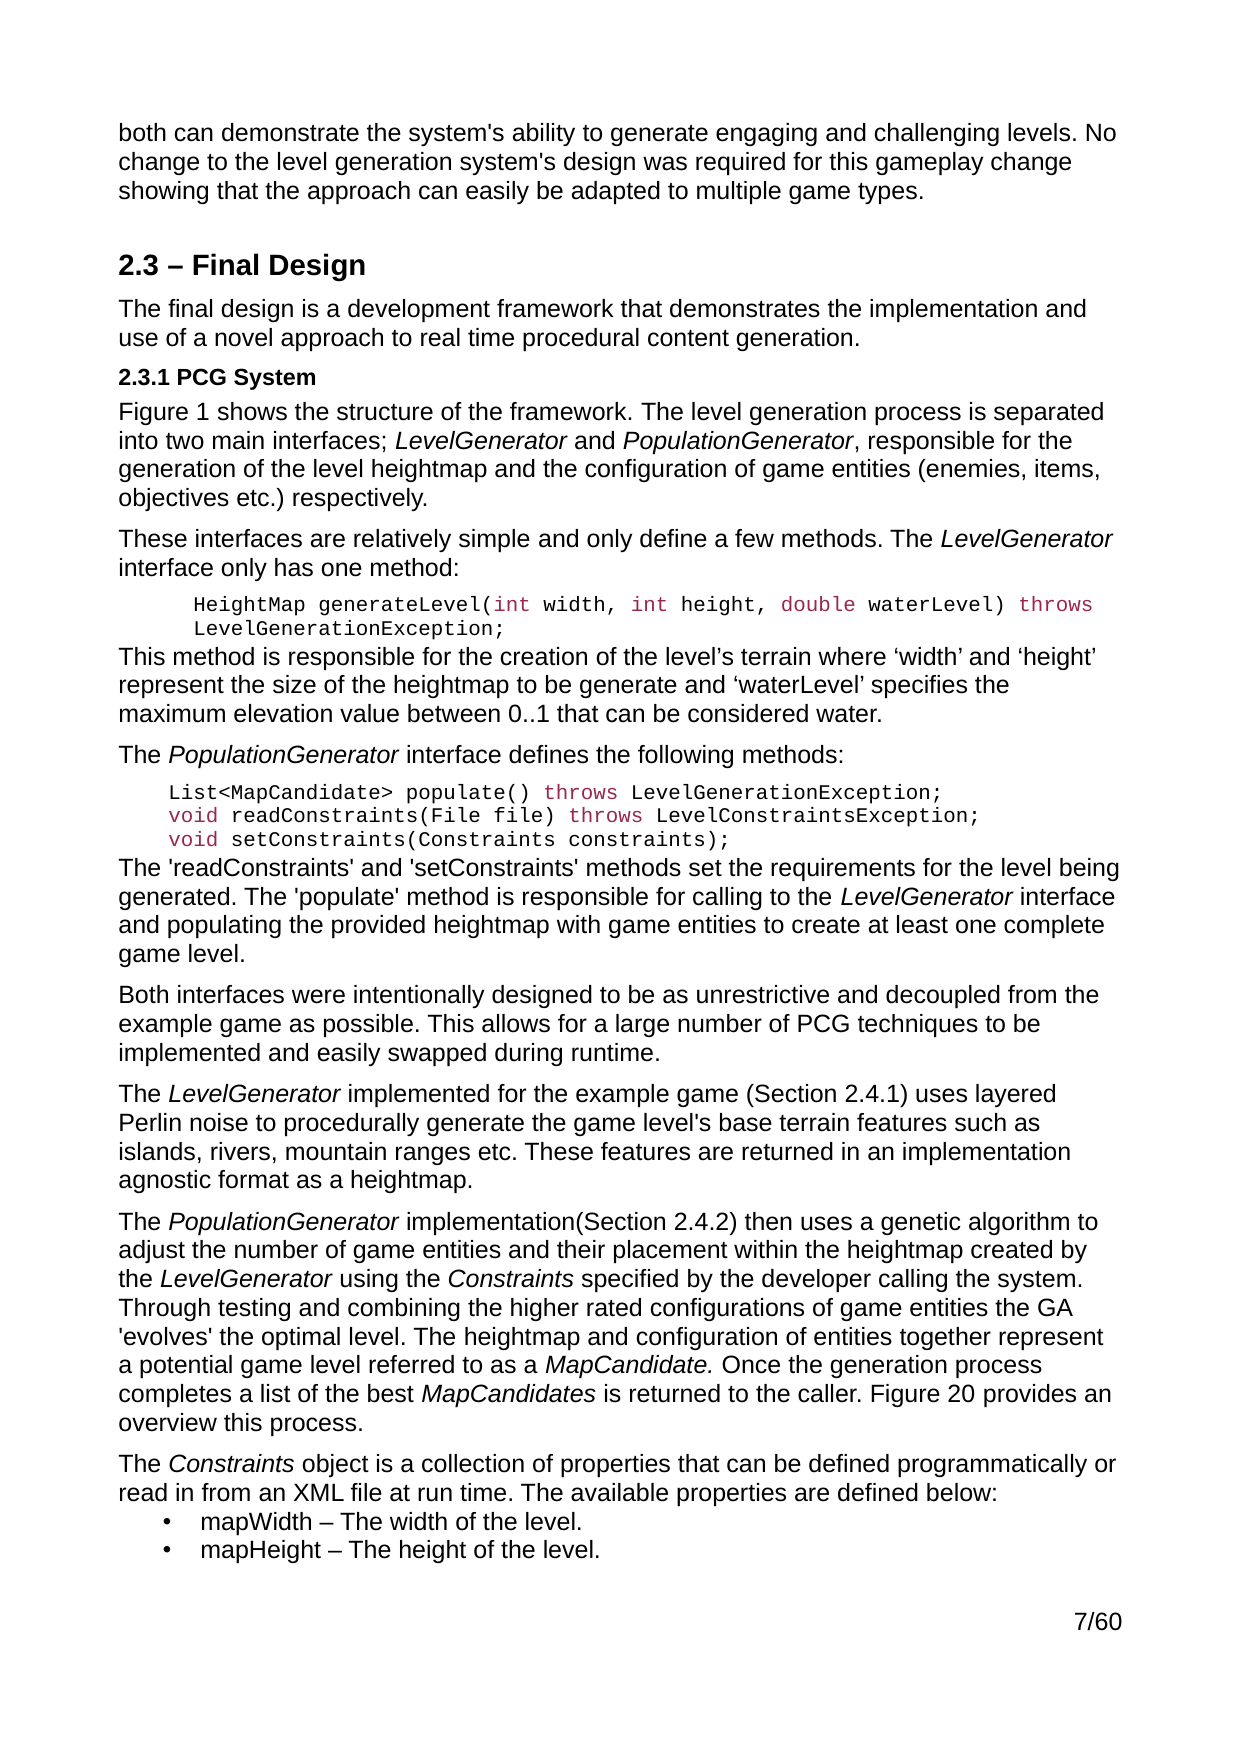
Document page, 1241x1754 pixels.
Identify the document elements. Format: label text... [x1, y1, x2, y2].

text void setConstraints(Constraints constraints); [118, 829, 1122, 853]
subtitle 2.3 – Final Design [118, 248, 1122, 281]
list mapWidth – The width of the level. [163, 1506, 1122, 1535]
text The Constraints object is a collection of properties that can be defined programmatically or read in from an XML file at run time. The available properties are defined below: [118, 1449, 1122, 1506]
list mapHeight – The height of the level. [163, 1535, 1122, 1564]
text both can demonstrate the system's ability to generate engaging and challenging levels. No change to the level generation system's design was required for this gameplay change showing that the approach can easily be adapted to multiple game types. [118, 118, 1122, 233]
text HeightMap generateLevel(int width, int height, double waterLevel) throws LevelGenerationException; [118, 594, 1122, 642]
text List<MapCandidate> populate() throws LevelGenerationException; [118, 782, 1122, 805]
text These interfaces are relatively simple and only define a few methods. The LevelGenerator interface only has one method: [118, 524, 1122, 582]
text void readConstraints(File file) throws LevelConstraintsException; [118, 805, 1122, 829]
text The final design is a development framework that demonstrates the implementation and use of a novel approach to real time procedural content generation. [118, 294, 1122, 351]
text The PopulationGenerator implementation(Section 2.4.2) then uses a genetic algorithm to adjust the number of game entities and their placement within the heightmap created by the LevelGenerator using the Constraints specified by the developer calling the system. Through testing and combining the higher rated configurations of game entities the GA 'evolves' the optimal level. The heightmap and configuration of entities together represent a potential game level referred to as a MapCandidate. Once the generation process completes a list of the best MapCandidates is returned to the caller. Figure 20 provides an overview this process. [118, 1206, 1122, 1436]
subtitle 2.3.1 PCG System [118, 364, 1122, 391]
text The PopulationGenerator interface defines the following methods: [118, 741, 1122, 769]
text Figure 1 shows the structure of the framework. The level generation process is separated into two main interfaces; LevelGenerator and PopulationGenerator, responsible for the generation of the level heightmap and the configuration of game entities (enemies, items, objectives etc.) respectively. [118, 397, 1122, 512]
text This method is responsible for the creation of the level’s terrain where ‘width’ and ‘height’ represent the size of the heightmap to be generate and ‘waterLevel’ specifies the maximum elevation value between 0..1 that can be considered water. [118, 642, 1122, 728]
text The LevelGenerator implemented for the example game (Section 2.4.1) uses layered Perlin noise to procedurally generate the game level's base terrain features such as islands, rivers, mountain ranges etc. These features are returned in an implementation agnostic format as a heightmap. [118, 1079, 1122, 1194]
text Both interfaces were intentionally designed to be as unrestrictive and decoupled from the example game as possible. This allows for a large number of PCG techniques to be implemented and easily swapped during runtime. [118, 980, 1122, 1066]
text The 'readConstraints' and 'setConstraints' methods set the requirements for the level being generated. The 'populate' method is responsible for calling to the LevelGenerator interface and populating the provided heightmap with game entities to create at least one complete game level. [118, 853, 1122, 968]
